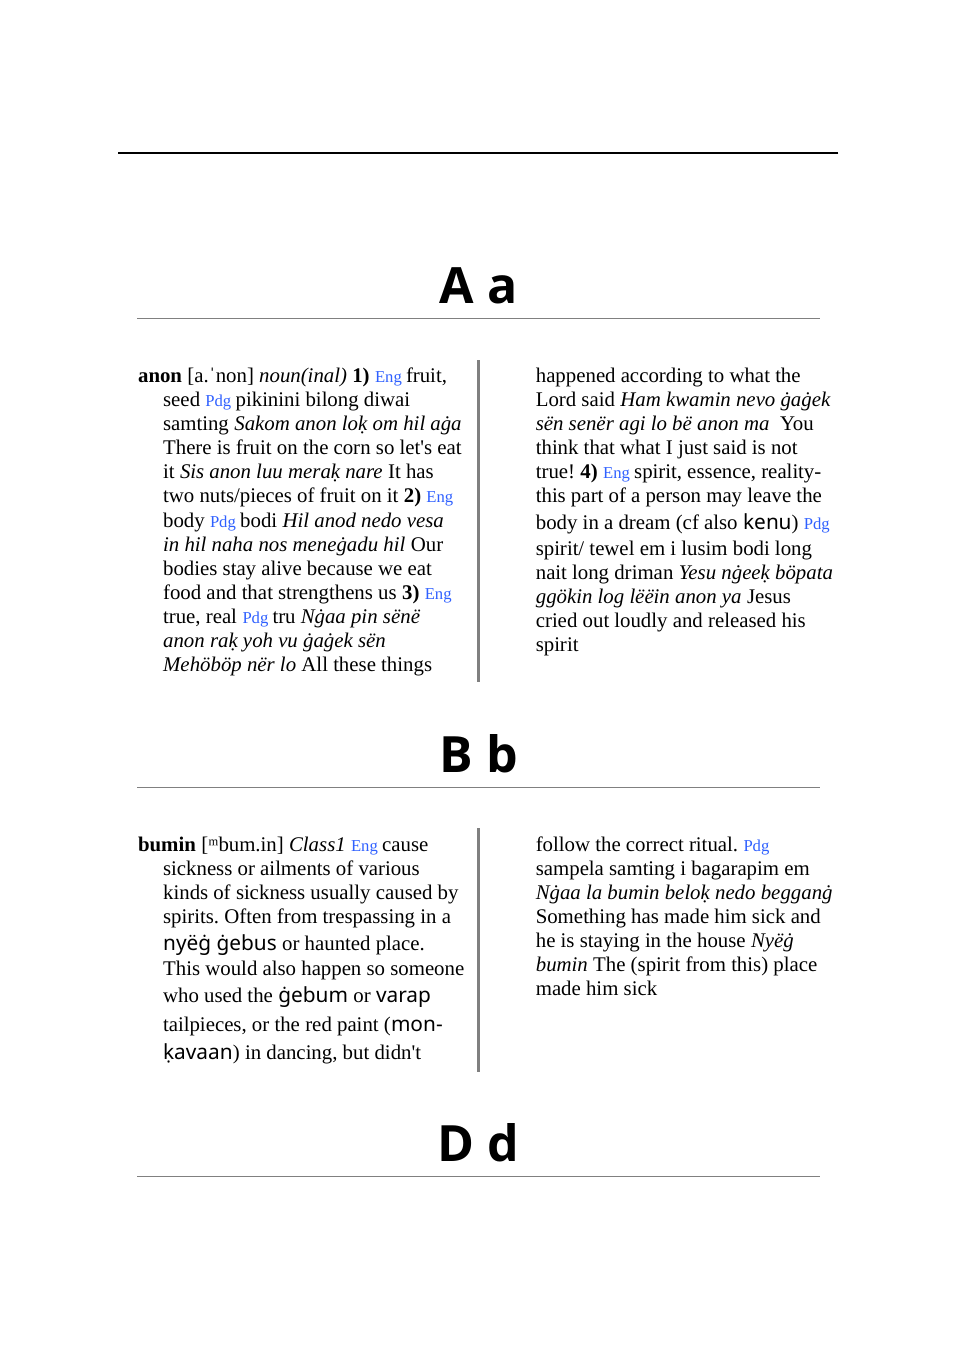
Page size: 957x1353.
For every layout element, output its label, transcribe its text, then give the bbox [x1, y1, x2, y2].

text B b [137, 719, 820, 787]
text bumin [ᵐbum.in] Class1 Eng cause sickness or ailments of various kinds of sickness usually caused by spirits. Often from trespassing in a nyëġ ġebus or haunted place. This would also happen so someone who used the ġebum or varap tailpieces, or the red paint (mon-ḳavaan) in dancing, but didn't [119, 830, 465, 1070]
text follow the correct ritual. Pdg sampela samting i bagarapim em Nġaa la bumin beloḳ nedo begganġ Something has made him sick and he is staying in the house Nyëġ bumin The (spirit from this) place made him sick [492, 830, 837, 1004]
text D d [137, 1108, 820, 1176]
text happened according to what the Lord said Ham kwamin nevo ġaġek sën senër agi lo bë anon ma You think that what I just said is not true! 4) Eng spirit, essence, reality-this part of a person may leave the body in a dream (cf also kenu) Pdg spirit/ tewel em i lusim bodi long nait long driman Yesu nġeeḳ böpata ggökin log lëëin anon ya Jesus cried out loudly and released his spirit [492, 361, 837, 660]
text anon [a.ˈnon] noun(inal) 1) Eng fruit, seed Pdg pikinini bilong diwai samting Sakom anon loḳ om hil aġa There is fruit on the corn so let's eat it Sis anon luu meraḳ nare It has two nuts/pieces of fruit on it 2) Eng body Pdg bodi Hil anod nedo vesa in hil naha nos meneġadu hil Our bodies stay alive because we eat food and that strengthens us 3) Eng true, real Pdg tru Nġaa pin sënë anon raḳ yoh vu ġaġek sën Mehöböp nër lo All these things [119, 361, 465, 680]
text A a [137, 250, 820, 318]
